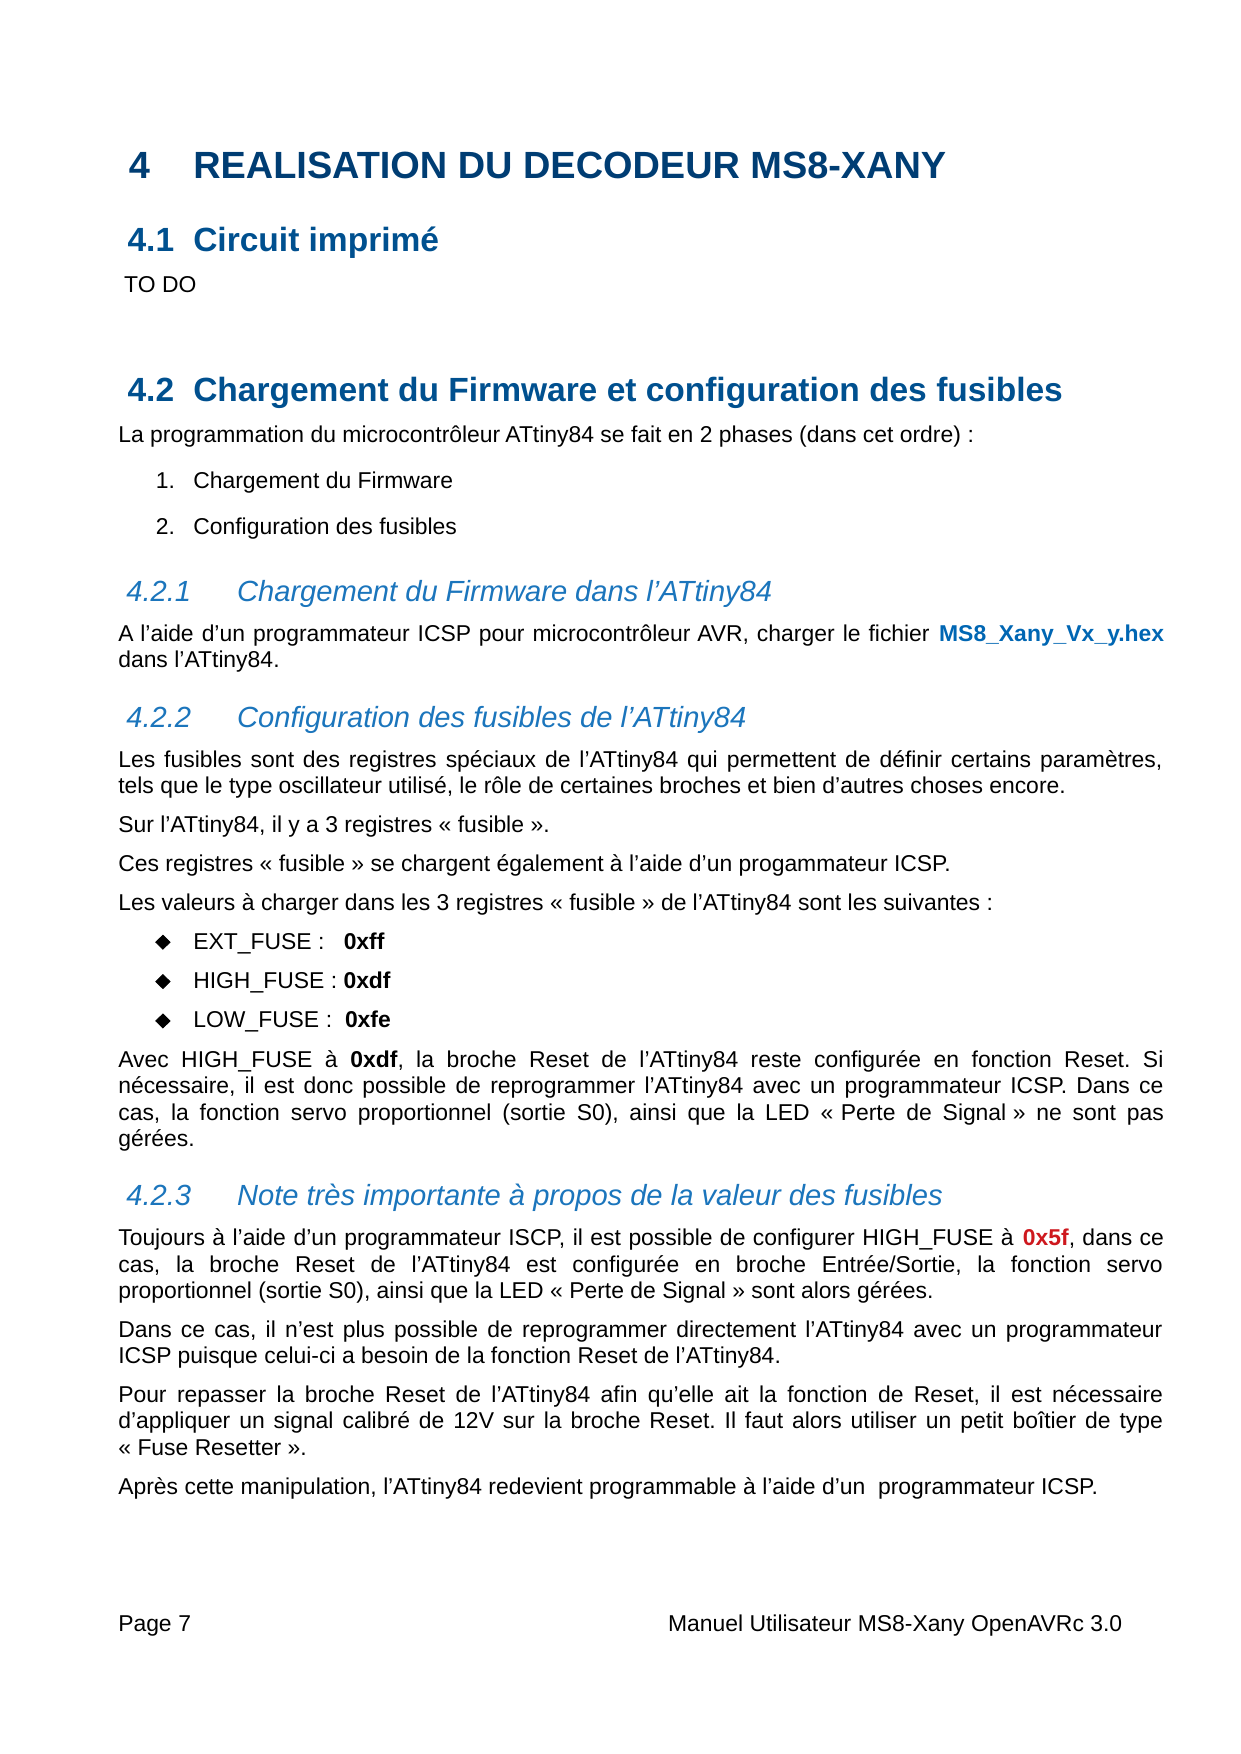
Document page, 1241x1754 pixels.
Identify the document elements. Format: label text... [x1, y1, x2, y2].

list HIGH_FUSE : 0xdf [156, 967, 1164, 994]
list Configuration des fusibles [156, 513, 1164, 539]
subtitle Chargement du Firmware et configuration des fusibles [118, 370, 1164, 408]
list Chargement du Firmware [156, 467, 1164, 493]
subtitle Note très importante à propos de la valeur des fusibles [118, 1178, 1164, 1212]
text Les valeurs à charger dans les 3 registres « fusible » de l’ATtiny84 sont les suivantes : [118, 889, 1164, 915]
text La programmation du microcontrôleur ATtiny84 se fait en 2 phases (dans cet ordre) : [118, 421, 1164, 447]
list EXT_FUSE : 0xff [156, 928, 1164, 954]
text TO DO [118, 271, 1164, 298]
text Dans ce cas, il n’est plus possible de reprogrammer directement l’ATtiny84 avec un programmateur ICSP puisque celui-ci a besoin de la fonction Reset de l’ATtiny84. [118, 1316, 1164, 1368]
text Toujours à l’aide d’un programmateur ISCP, il est possible de configurer HIGH_FUSE à 0x5f, dans ce cas, la broche Reset de l’ATtiny84 est configurée en broche Entrée/Sortie, la fonction servo proportionnel (sortie S0), ainsi que la LED « Perte de Signal » sont alors gérées. [118, 1224, 1164, 1303]
subtitle Chargement du Firmware dans l’ATtiny84 [118, 574, 1164, 607]
subtitle REALISATION DU DECODEUR MS8-XANY [118, 143, 1164, 187]
text Ces registres « fusible » se chargent également à l’aide d’un progammateur ICSP. [118, 850, 1164, 876]
text Avec HIGH_FUSE à 0xdf, la broche Reset de l’ATtiny84 reste configurée en fonction Reset. Si nécessaire, il est donc possible de reprogrammer l’ATtiny84 avec un programmateur ICSP. Dans ce cas, la fonction servo proportionnel (sortie S0), ainsi que la LED « Perte de Signal » ne sont pas gérées. [118, 1046, 1164, 1151]
text Sur l’ATtiny84, il y a 3 registres « fusible ». [118, 811, 1164, 837]
text Pour repasser la broche Reset de l’ATtiny84 afin qu’elle ait la fonction de Reset, il est nécessaire d’appliquer un signal calibré de 12V sur la broche Reset. Il faut alors utiliser un petit boîtier de type « Fuse Resetter ». [118, 1381, 1164, 1460]
text Après cette manipulation, l’ATtiny84 redevient programmable à l’aide d’un programmateur ICSP. [118, 1473, 1164, 1499]
text A l’aide d’un programmateur ICSP pour microcontrôleur AVR, charger le fichier MS8_Xany_Vx_y.hex dans l’ATtiny84. [118, 620, 1164, 673]
subtitle Configuration des fusibles de l’ATtiny84 [118, 700, 1164, 733]
text Les fusibles sont des registres spéciaux de l’ATtiny84 qui permettent de définir certains paramètres, tels que le type oscillateur utilisé, le rôle de certaines broches et bien d’autres choses encore. [118, 746, 1164, 798]
subtitle Circuit imprimé [118, 220, 1164, 259]
list LOW_FUSE : 0xfe [156, 1006, 1164, 1033]
